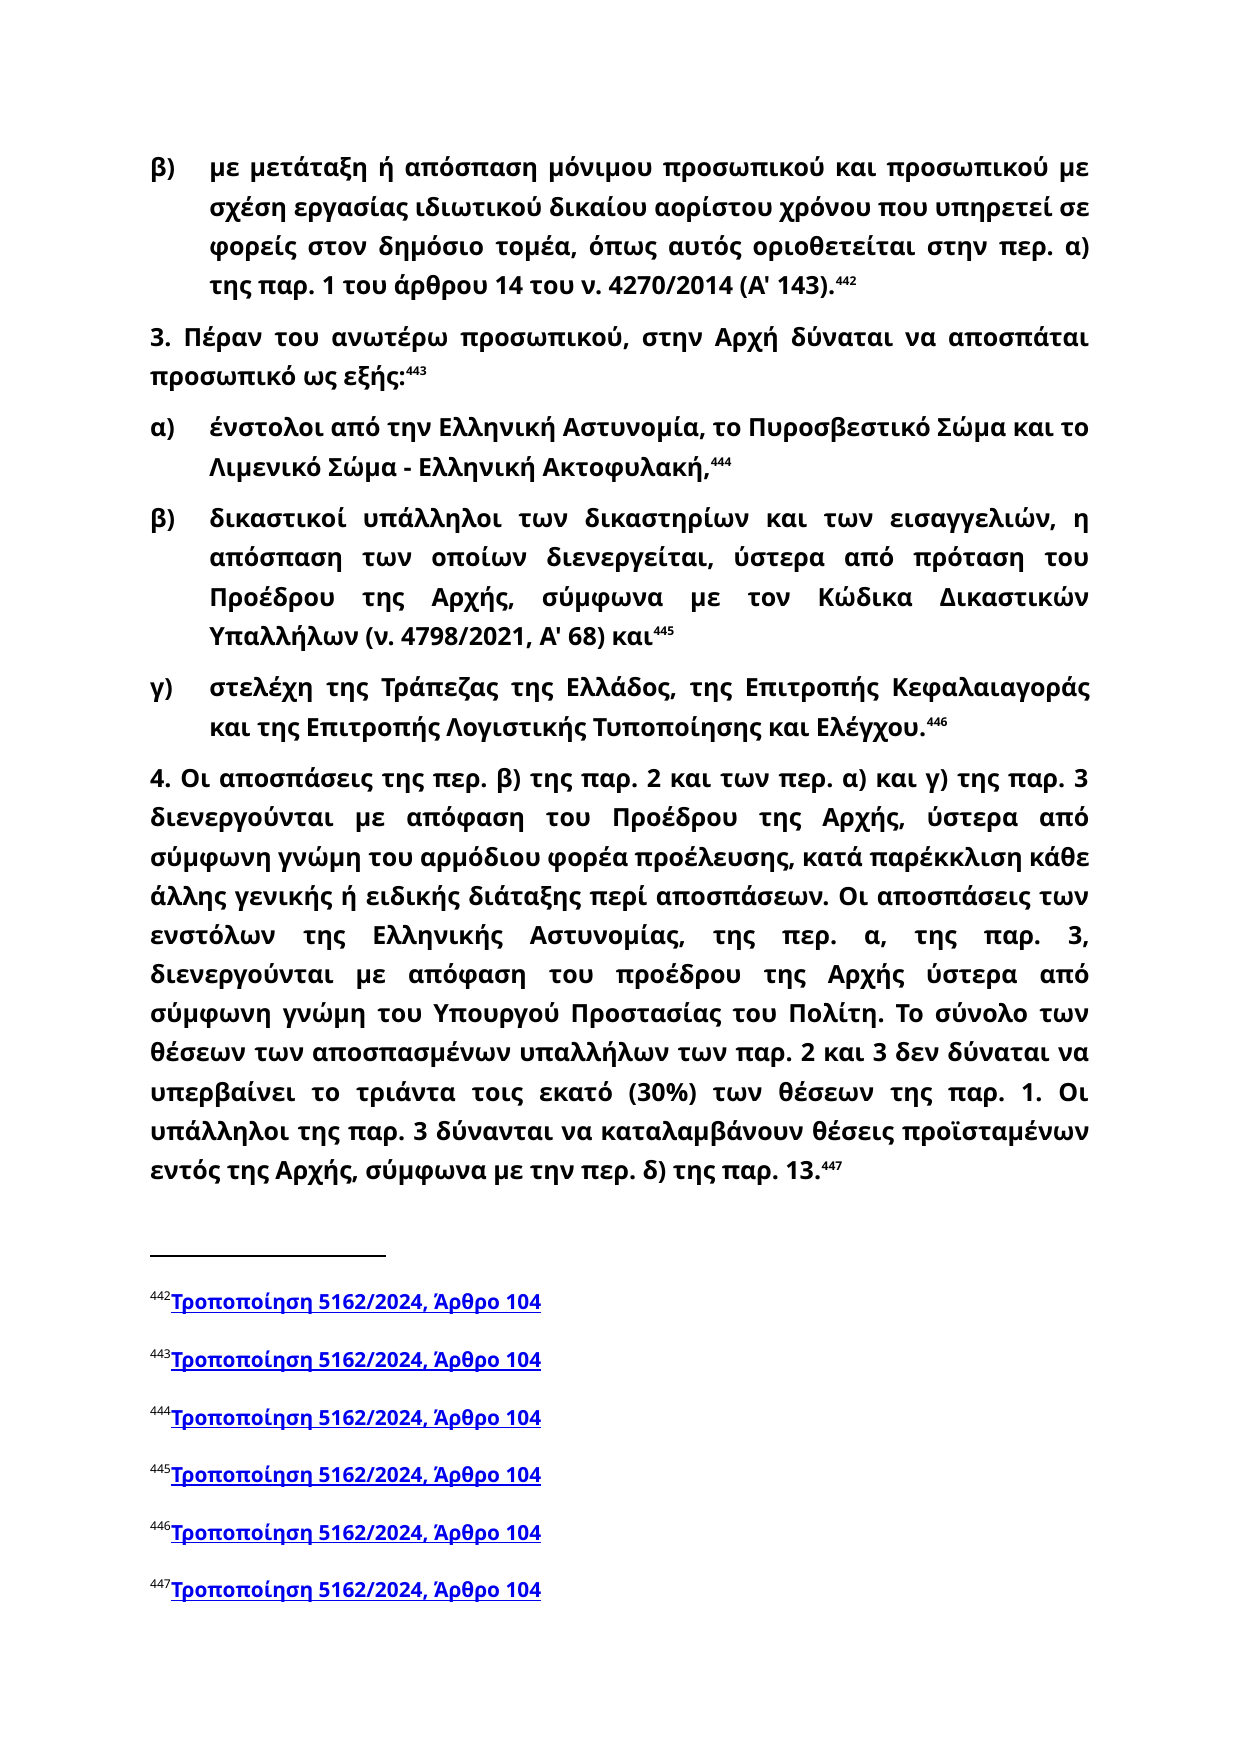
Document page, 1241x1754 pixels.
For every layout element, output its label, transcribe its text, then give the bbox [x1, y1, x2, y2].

text 4. Οι αποσπάσεις της περ. β) της παρ. 2 και των περ. α) και γ) της παρ. 3 διενεργούνται με απόφαση του Προέδρου της Αρχής, ύστερα από σύμφωνη γνώμη του αρμόδιου φορέα προέλευσης, κατά παρέκκλιση κάθε άλλης γενικής ή ειδικής διάταξης περί αποσπάσεων. Οι αποσπάσεις των ενστόλων της Ελληνικής Αστυνομίας, της περ. α, της παρ. 3, διενεργούνται με απόφαση του προέδρου της Αρχής ύστερα από σύμφωνη γνώμη του Υπουργού Προστασίας του Πολίτη. Το σύνολο των θέσεων των αποσπασμένων υπαλλήλων των παρ. 2 και 3 δεν δύναται να υπερβαίνει το τριάντα τοις εκατό (30%) των θέσεων της παρ. 1. Οι υπάλληλοι της παρ. 3 δύνανται να καταλαμβάνουν θέσεις προϊσταμένων εντός της Αρχής, σύμφωνα με την περ. δ) της παρ. 13. [150, 761, 1090, 1187]
text Τροποποίηση 5162/2024, Άρθρο 104 [150, 1576, 1090, 1604]
text Τροποποίηση 5162/2024, Άρθρο 104 [150, 1460, 1090, 1489]
list α) ένστολοι από την Ελληνική Αστυνομία, το Πυροσβεστικό Σώμα και το Λιμενικό Σώμα - Ελληνική Ακτοφυλακή, [150, 410, 1090, 483]
list β) δικαστικοί υπάλληλοι των δικαστηρίων και των εισαγγελιών, η απόσπαση των οποίων διενεργείται, ύστερα από πρόταση του Προέδρου της Αρχής, σύμφωνα με τον Κώδικα Δικαστικών Υπαλλήλων (ν. 4798/2021, Α' 68) και [150, 501, 1090, 652]
text Τροποποίηση 5162/2024, Άρθρο 104 [150, 1518, 1090, 1546]
text Τροποποίηση 5162/2024, Άρθρο 104 [150, 1287, 1090, 1316]
text Τροποποίηση 5162/2024, Άρθρο 104 [150, 1345, 1090, 1373]
list γ) στελέχη της Τράπεζας της Ελλάδος, της Επιτροπής Κεφαλαιαγοράς και της Επιτροπής Λογιστικής Τυποποίησης και Ελέγχου. [150, 670, 1090, 743]
list β) με μετάταξη ή απόσπαση μόνιμου προσωπικού και προσωπικού με σχέση εργασίας ιδιωτικού δικαίου αορίστου χρόνου που υπηρετεί σε φορείς στον δημόσιο τομέα, όπως αυτός οριοθετείται στην περ. α) της παρ. 1 του άρθρου 14 του ν. 4270/2014 (Α' 143). [150, 150, 1090, 302]
text Τροποποίηση 5162/2024, Άρθρο 104 [150, 1403, 1090, 1431]
text 3. Πέραν του ανωτέρω προσωπικού, στην Αρχή δύναται να αποσπάται προσωπικό ως εξής: [150, 319, 1090, 392]
